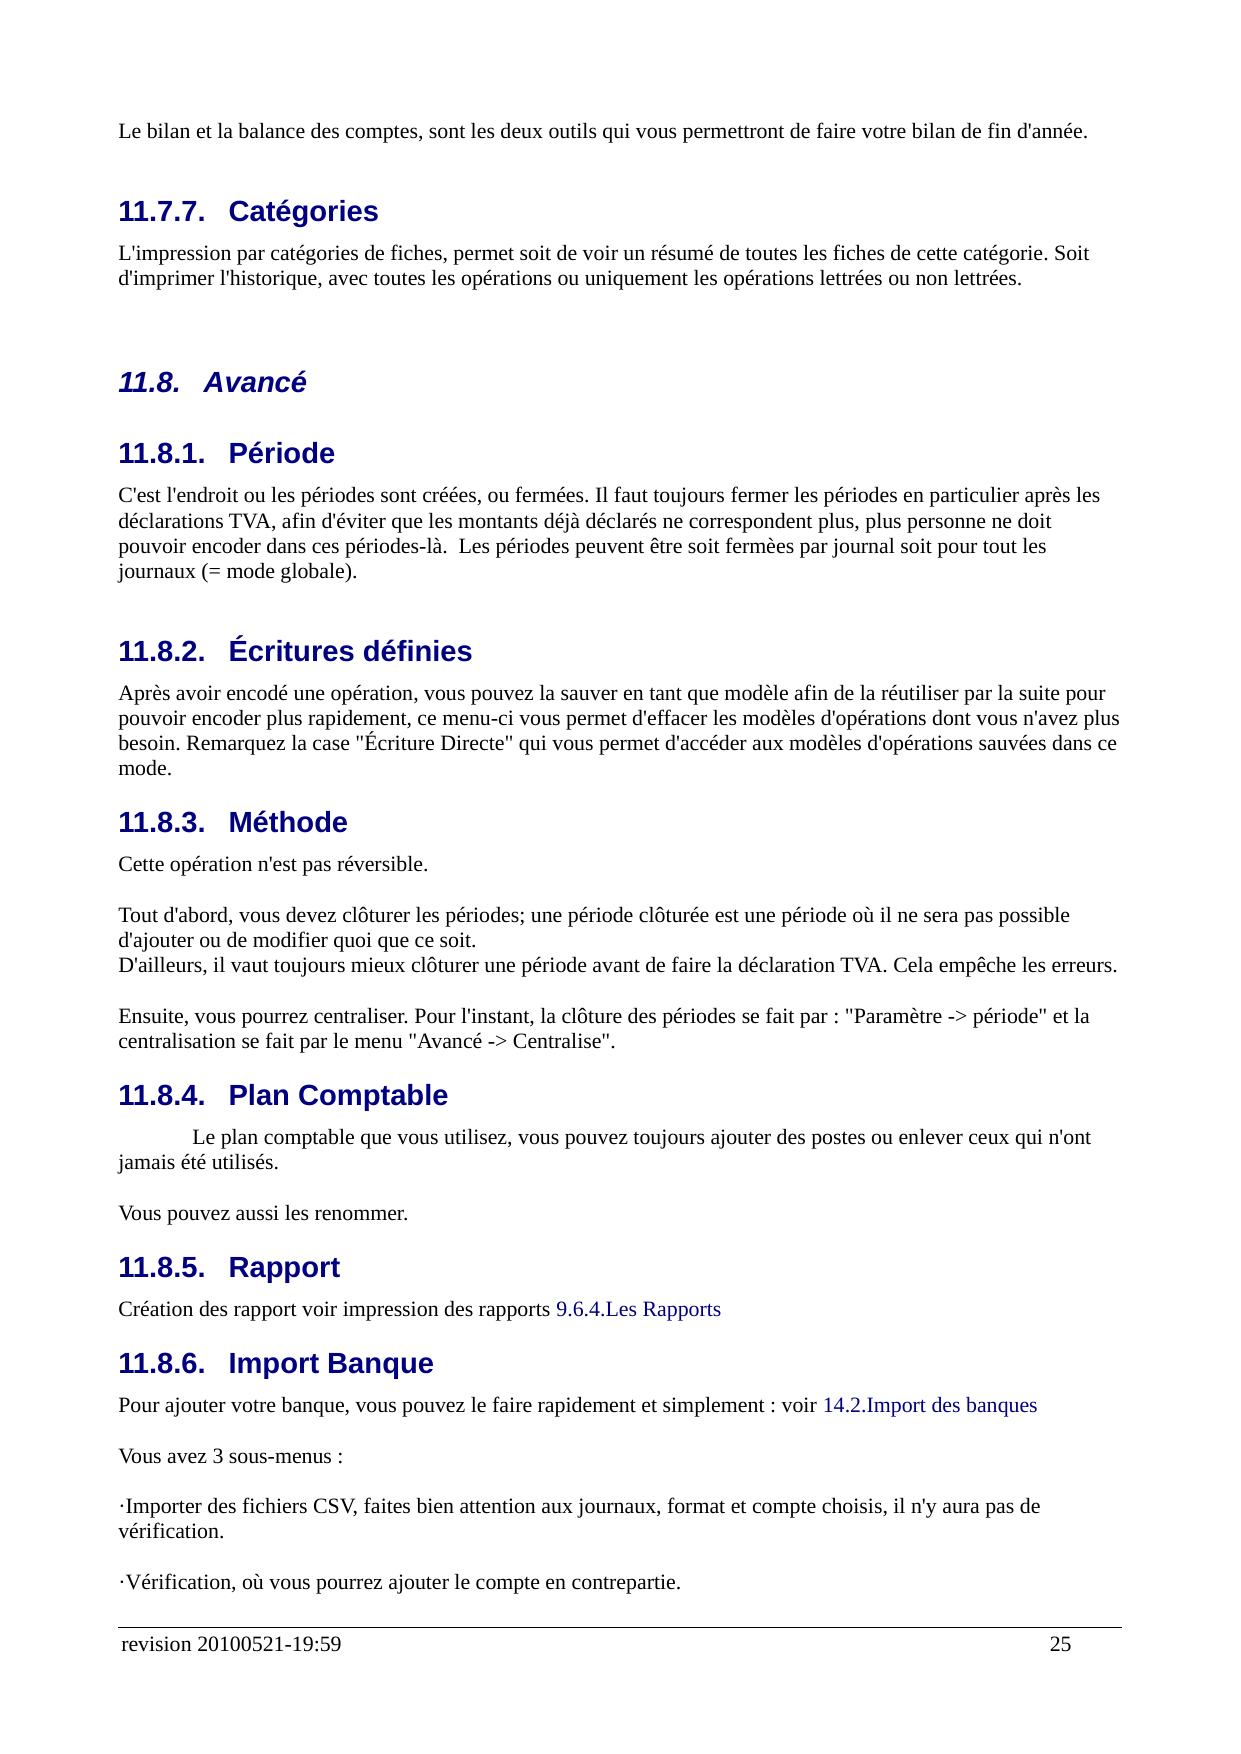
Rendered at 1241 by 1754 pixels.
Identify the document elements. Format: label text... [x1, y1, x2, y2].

subtitle Rapport [118, 1250, 1122, 1283]
text C'est l'endroit ou les périodes sont créées, ou fermées. Il faut toujours fermer les périodes en particulier après les déclarations TVA, afin d'éviter que les montants déjà déclarés ne correspondent plus, plus personne ne doit pouvoir encoder dans ces périodes-là. Les périodes peuvent être soit fermèes par journal soit pour tout les journaux (= mode globale). [118, 482, 1122, 583]
text Ensuite, vous pourrez centraliser. Pour l'instant, la clôture des périodes se fait par : "Paramètre -> période" et la centralisation se fait par le menu "Avancé -> Centralise". [118, 1003, 1122, 1053]
text Création des rapport voir impression des rapports 9.6.4.Les Rapports [118, 1296, 1122, 1321]
text Le bilan et la balance des comptes, sont les deux outils qui vous permettront de faire votre bilan de fin d'année. [118, 118, 1122, 143]
subtitle Méthode [118, 805, 1122, 839]
subtitle Avancé [118, 365, 1122, 399]
text Cette opération n'est pas réversible. [118, 851, 1122, 877]
text Vous avez 3 sous-menus : [118, 1443, 1122, 1468]
text ·Importer des fichiers CSV, faites bien attention aux journaux, format et compte choisis, il n'y aura pas de vérification. [118, 1493, 1122, 1543]
subtitle Plan Comptable [118, 1078, 1122, 1112]
text Tout d'abord, vous devez clôturer les périodes; une période clôturée est une période où il ne sera pas possible d'ajouter ou de modifier quoi que ce soit. [118, 902, 1122, 952]
subtitle Import Banque [118, 1346, 1122, 1380]
text Vous pouvez aussi les renommer. [118, 1200, 1122, 1225]
text Le plan comptable que vous utilisez, vous pouvez toujours ajouter des postes ou enlever ceux qui n'ont jamais été utilisés. [118, 1124, 1122, 1174]
text D'ailleurs, il vaut toujours mieux clôturer une période avant de faire la déclaration TVA. Cela empêche les erreurs. [118, 952, 1122, 977]
text ·Vérification, où vous pourrez ajouter le compte en contrepartie. [118, 1569, 1122, 1594]
text Pour ajouter votre banque, vous pouvez le faire rapidement et simplement : voir 14.2.Import des banques [118, 1392, 1122, 1417]
text Après avoir encodé une opération, vous pouvez la sauver en tant que modèle afin de la réutiliser par la suite pour pouvoir encoder plus rapidement, ce menu-ci vous permet d'effacer les modèles d'opérations dont vous n'avez plus besoin. Remarquez la case "Écriture Directe" qui vous permet d'accéder aux modèles d'opérations sauvées dans ce mode. [118, 679, 1122, 780]
subtitle Catégories [118, 193, 1122, 227]
subtitle Écritures définies [118, 633, 1122, 667]
text L'impression par catégories de fiches, permet soit de voir un résumé de toutes les fiches de cette catégorie. Soit d'imprimer l'historique, avec toutes les opérations ou uniquement les opérations lettrées ou non lettrées. [118, 239, 1122, 290]
subtitle Période [118, 436, 1122, 470]
